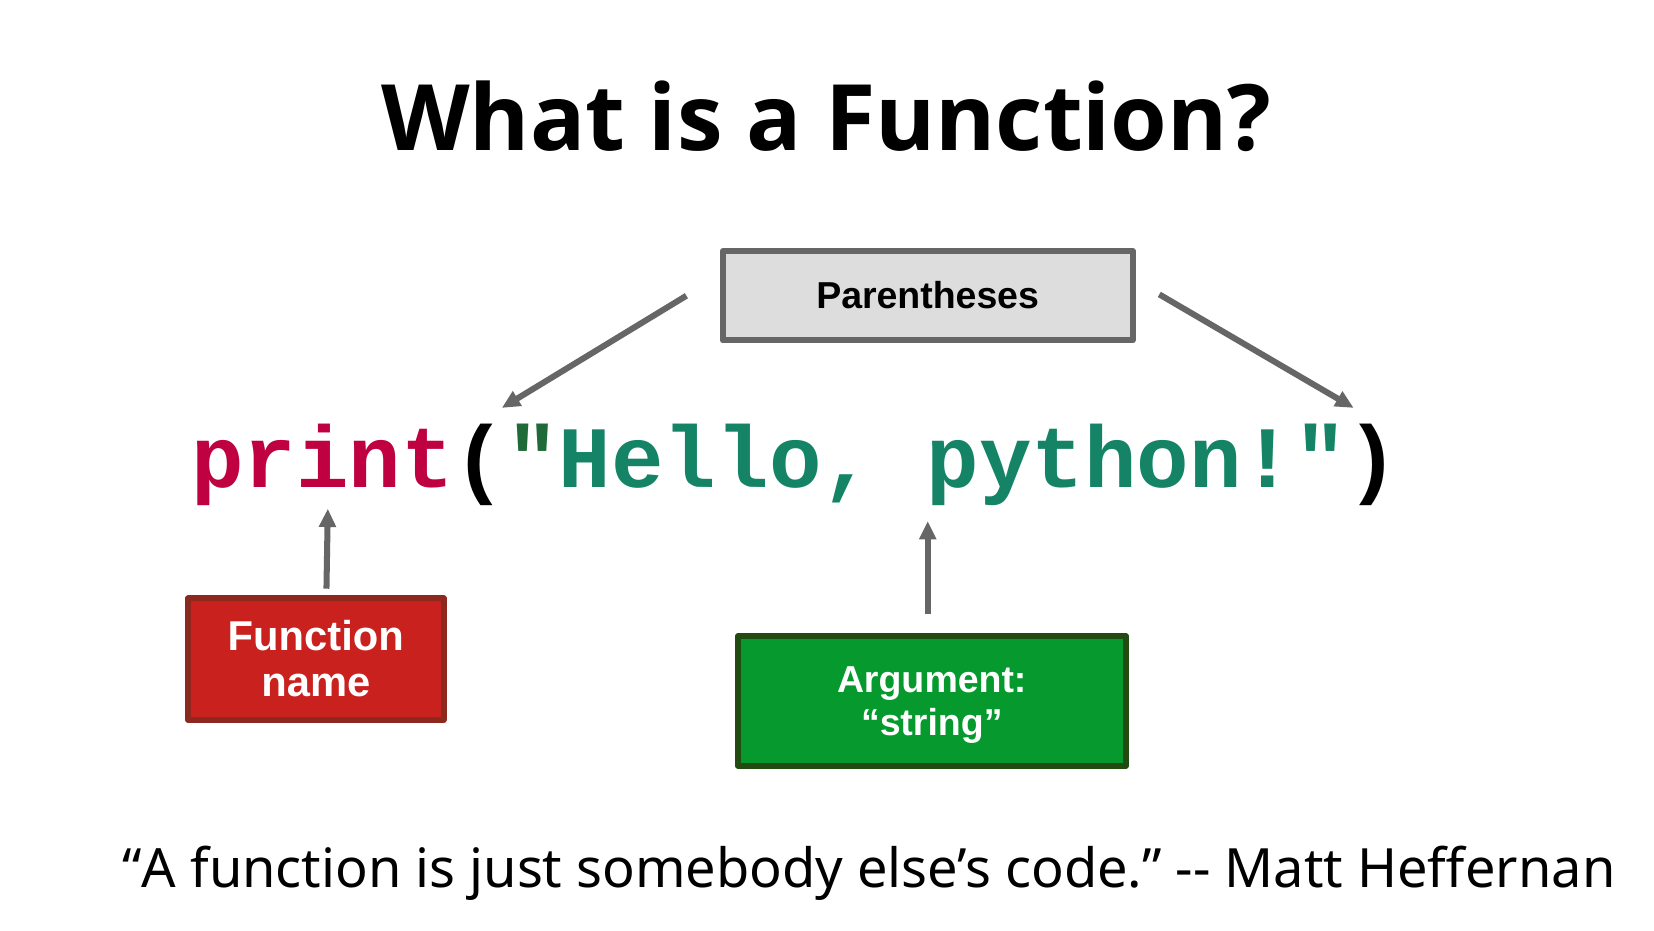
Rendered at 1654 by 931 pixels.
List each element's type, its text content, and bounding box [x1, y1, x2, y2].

title What is a Function? [82, 37, 1571, 193]
text_box Function name [188, 598, 444, 720]
text_box Argument: “string” [737, 636, 1126, 766]
text_box Parentheses [722, 251, 1133, 341]
text_box “A function is just somebody else’s code.” -- Matt Heffernan [107, 821, 1560, 901]
text_box print("Hello, python!") [176, 407, 1414, 522]
